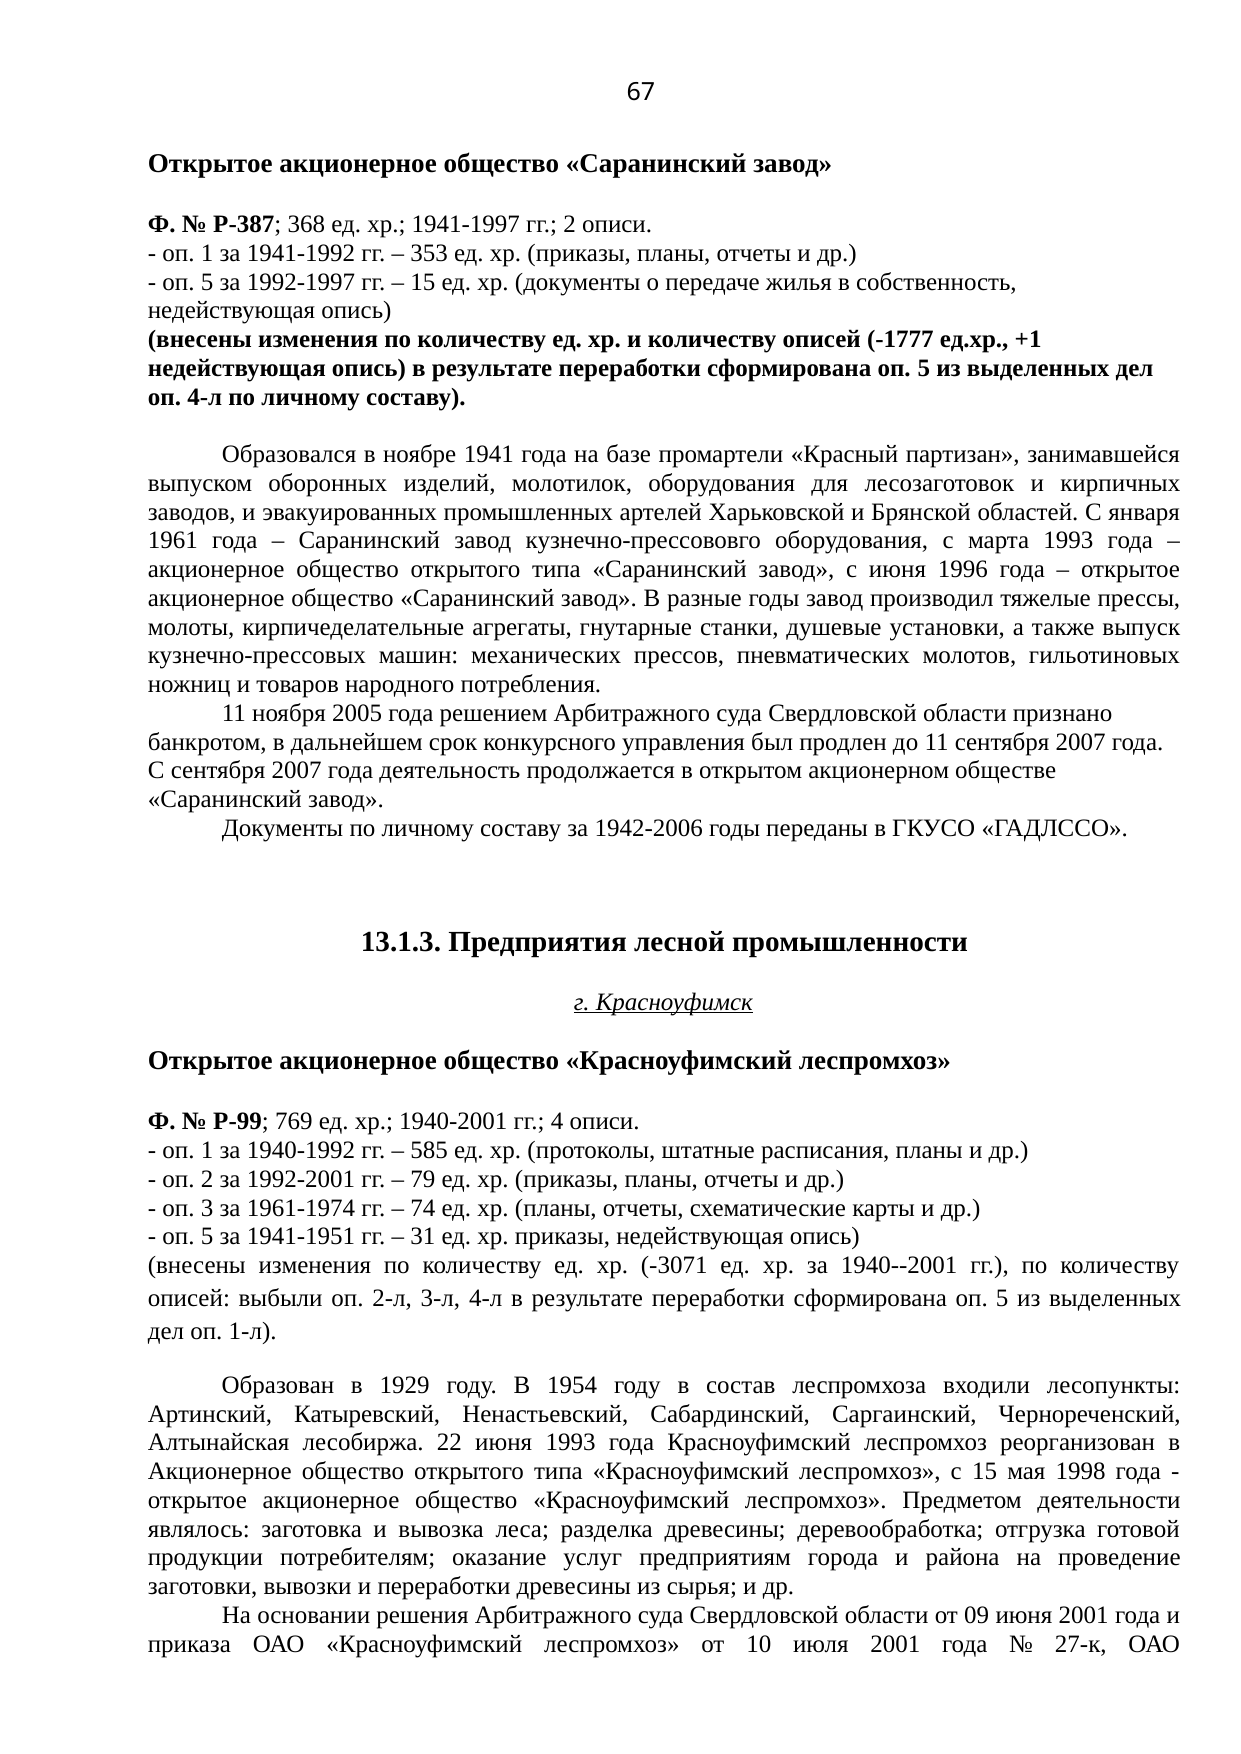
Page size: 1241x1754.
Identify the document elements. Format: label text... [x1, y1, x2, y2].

text - оп. 1 за 1940-1992 гг. – 585 ед. хр. (протоколы, штатные расписания, планы и др.) [148, 1135, 1181, 1164]
text 11 ноября 2005 года решением Арбитражного суда Свердловской области признано банкротом, в дальнейшем срок конкурсного управления был продлен до 11 сентября 2007 года. С сентября 2007 года деятельность продолжается в открытом акционерном обществе «Саранинский завод». [148, 698, 1181, 813]
text - оп. 5 за 1992-1997 гг. – 15 ед. хр. (документы о передаче жилья в собственность, недействующая опись) [148, 267, 1181, 324]
text - оп. 3 за 1961-1974 гг. – 74 ед. хр. (планы, отчеты, схематические карты и др.) [148, 1193, 1181, 1221]
text (внесены изменения по количеству ед. хр. и количеству описей (-1777 ед.хр., +1 недействующая опись) в результате переработки сформирована оп. 5 из выделенных дел оп. 4-л по личному составу). [148, 324, 1181, 410]
text Документы по личному составу за 1942-2006 годы переданы в ГКУСО «ГАДЛССО». [148, 813, 1181, 842]
text г. Красноуфимск [148, 987, 1181, 1015]
text - оп. 5 за 1941-1951 гг. – 31 ед. хр. приказы, недействующая опись) [148, 1221, 1181, 1250]
text - оп. 1 за 1941-1992 гг. – 353 ед. хр. (приказы, планы, отчеты и др.) [148, 238, 1181, 267]
text Ф. № Р-99; 769 ед. хр.; 1940-2001 гг.; 4 описи. [148, 1106, 1181, 1135]
text Образован в 1929 году. В 1954 году в состав леспромхоза входили лесопункты: Артинский, Катыревский, Ненастьевский, Сабардинский, Саргаинский, Чернореченский, Алтынайская лесобиржа. 22 июня 1993 года Красноуфимский леспромхоз реорганизован в Акционерное общество открытого типа «Красноуфимский леспромхоз», с 15 мая 1998 года - открытое акционерное общество «Красноуфимский леспромхоз». Предметом деятельности являлось: заготовка и вывозка леса; разделка древесины; деревообработка; отгрузка готовой продукции потребителям; оказание услуг предприятиям города и района на проведение заготовки, вывозки и переработки древесины из сырья; и др. [148, 1370, 1181, 1600]
text Открытое акционерное общество «Саранинский завод» [148, 147, 1181, 178]
text (внесены изменения по количеству ед. хр. (-3071 ед. хр. за 1940--2001 гг.), по количеству описей: выбыли оп. 2-л, 3-л, 4-л в результате переработки сформирована оп. 5 из выделенных дел оп. 1-л). [148, 1250, 1181, 1345]
text Ф. № Р-387; 368 ед. хр.; 1941-1997 гг.; 2 описи. [148, 209, 1181, 238]
text - оп. 2 за 1992-2001 гг. – 79 ед. хр. (приказы, планы, отчеты и др.) [148, 1164, 1181, 1193]
text На основании решения Арбитражного суда Свердловской области от 09 июня 2001 года и приказа ОАО «Красноуфимский леспромхоз» от 10 июля 2001 года № 27-к, ОАО [148, 1600, 1181, 1657]
text Образовался в ноябре 1941 года на базе промартели «Красный партизан», занимавшейся выпуском оборонных изделий, молотилок, оборудования для лесозаготовок и кирпичных заводов, и эвакуированных промышленных артелей Харьковской и Брянской областей. С января 1961 года – Саранинский завод кузнечно-прессововго оборудования, с марта 1993 года – акционерное общество открытого типа «Саранинский завод», с июня 1996 года – открытое акционерное общество «Саранинский завод». В разные годы завод производил тяжелые прессы, молоты, кирпичеделательные агрегаты, гнутарные станки, душевые установки, а также выпуск кузнечно-прессовых машин: механических прессов, пневматических молотов, гильотиновых ножниц и товаров народного потребления. [148, 439, 1181, 698]
text Открытое акционерное общество «Красноуфимский леспромхоз» [148, 1044, 1181, 1075]
text 13.1.3. Предприятия лесной промышленности [148, 924, 1181, 958]
